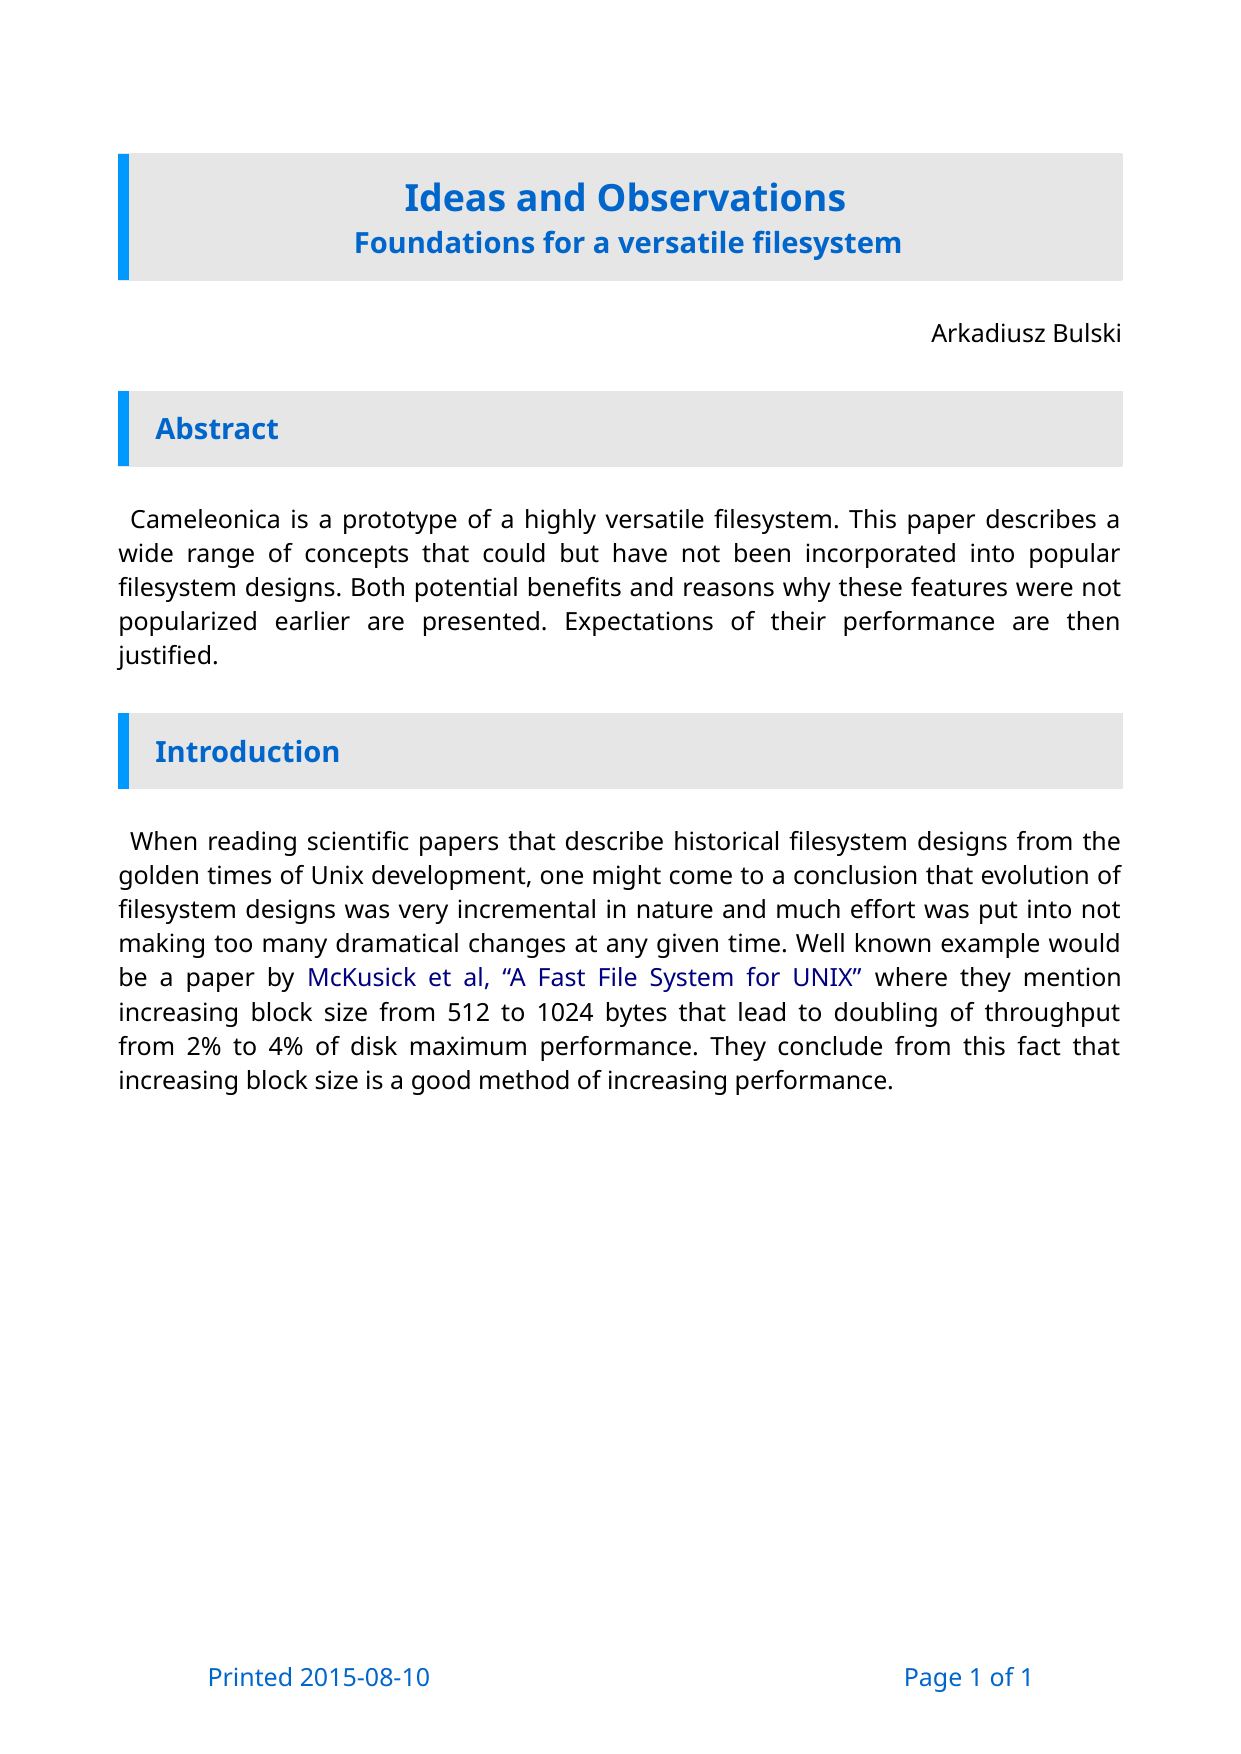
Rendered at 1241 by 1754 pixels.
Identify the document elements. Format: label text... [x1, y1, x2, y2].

text When reading scientific papers that describe historical filesystem designs from the golden times of Unix development, one might come to a conclusion that evolution of filesystem designs was very incremental in nature and much effort was put into not making too many dramatical changes at any given time. Well known example would be a paper by McKusick et al, “A Fast File System for UNIX” where they mention increasing block size from 512 to 1024 bytes that lead to doubling of throughput from 2% to 4% of disk maximum performance. They conclude from this fact that increasing block size is a good method of increasing performance. [118, 824, 1122, 1096]
subtitle Abstract [129, 392, 1122, 466]
text Cameleonica is a prototype of a highly versatile filesystem. This paper describes a wide range of concepts that could but have not been incorporated into popular filesystem designs. Both potential benefits and reasons why these features were not popularized earlier are presented. Expectations of their performance are then justified. [118, 501, 1122, 672]
text Arkadiusz Bulski [118, 315, 1122, 349]
title Ideas and Observations Foundations for a versatile filesystem [129, 155, 1122, 280]
subtitle Introduction [129, 714, 1122, 788]
